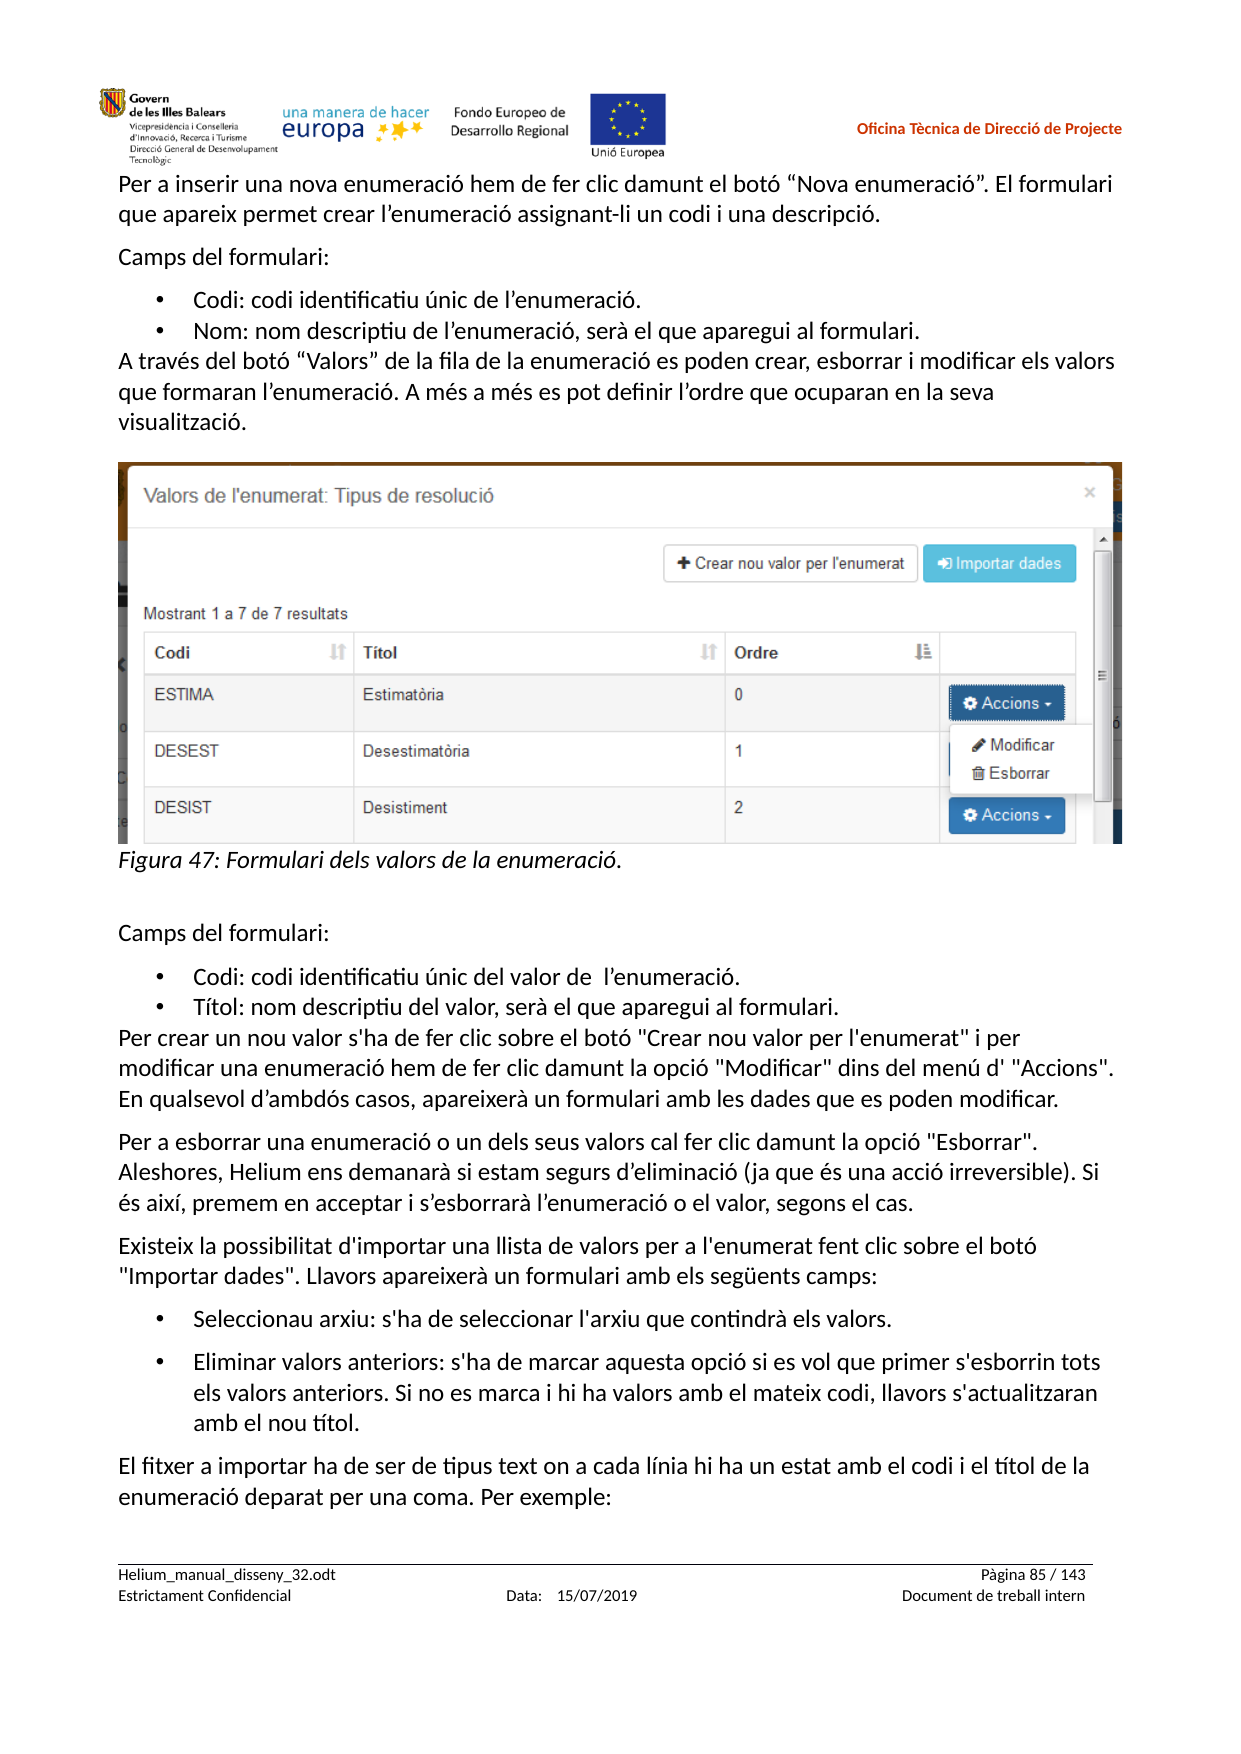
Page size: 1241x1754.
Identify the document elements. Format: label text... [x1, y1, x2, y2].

picture [99, 87, 668, 166]
text Figura 47: Formulari dels valors de la enumeració. [118, 844, 1122, 874]
list Nom: nom descriptiu de l’enumeració, serà el que aparegui al formulari. [156, 315, 1122, 346]
text El fitxer a importar ha de ser de tipus text on a cada línia hi ha un estat amb el codi i el títol de la enumeració deparat per una coma. Per exemple: [118, 1450, 1122, 1511]
text Camps del formulari: [118, 241, 1122, 272]
text Per a esborrar una enumeració o un dels seus valors cal fer clic damunt la opció "Esborrar". Aleshores, Helium ens demanarà si estam segurs d’eliminació (ja que és una acció irreversible). Si és així, premem en acceptar i s’esborrarà l’enumeració o el valor, segons el cas. [118, 1126, 1122, 1217]
list Codi: codi identificatiu únic del valor de l’enumeració. [156, 961, 1122, 991]
text Per crear un nou valor s'ha de fer clic sobre el botó "Crear nou valor per l'enumerat" i per modificar una enumeració hem de fer clic damunt la opció "Modificar" dins del menú d' "Accions". En qualsevol d’ambdós casos, apareixerà un formulari amb les dades que es poden modificar. [118, 1022, 1122, 1113]
text Per a inserir una nova enumeració hem de fer clic damunt el botó “Nova enumeració”. El formulari que apareix permet crear l’enumeració assignant-li un codi i una descripció. [118, 168, 1122, 229]
picture [118, 462, 1123, 844]
list Títol: nom descriptiu del valor, serà el que aparegui al formulari. [156, 991, 1122, 1022]
list Codi: codi identificatiu únic de l’enumeració. [156, 284, 1122, 315]
list Eliminar valors anteriors: s'ha de marcar aquesta opció si es vol que primer s'esborrin tots els valors anteriors. Si no es marca i hi ha valors amb el mateix codi, llavors s'actualitzaran amb el nou títol. [156, 1346, 1122, 1438]
list Seleccionau arxiu: s'ha de seleccionar l'arxiu que contindrà els valors. [156, 1303, 1122, 1334]
text Existeix la possibilitat d'importar una llista de valors per a l'enumerat fent clic sobre el botó "Importar dades". Llavors apareixerà un formulari amb els següents camps: [118, 1230, 1122, 1291]
text Camps del formulari: [118, 918, 1122, 948]
text A través del botó “Valors” de la fila de la enumeració es poden crear, esborrar i modificar els valors que formaran l’enumeració. A més a més es pot definir l’ordre que ocuparan en la seva visualització. [118, 346, 1122, 437]
